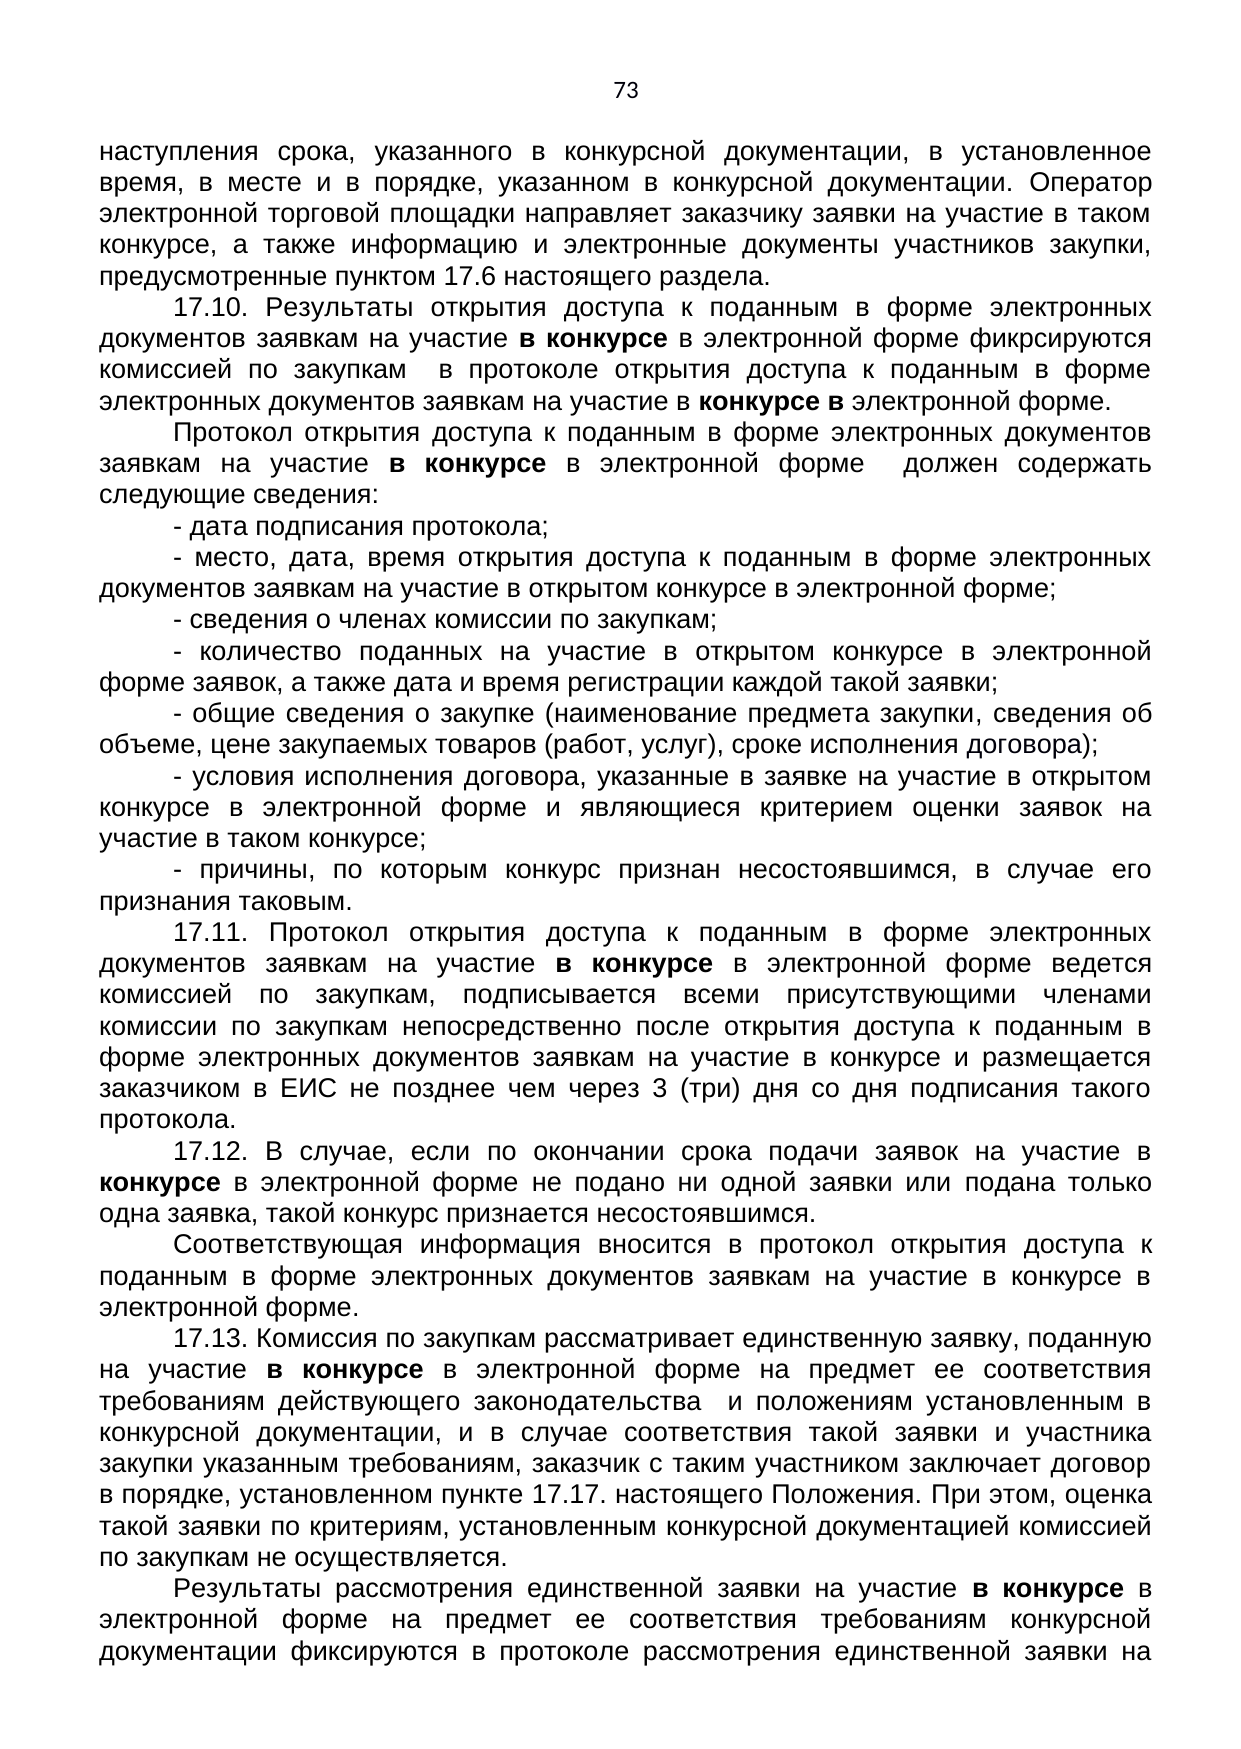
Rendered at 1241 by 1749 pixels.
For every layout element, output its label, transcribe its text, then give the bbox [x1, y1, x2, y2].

text - место, дата, время открытия доступа к поданным в форме электронных документов заявкам на участие в открытом конкурсе в электронной форме; [99, 541, 1152, 603]
text 17.10. Результаты открытия доступа к поданным в форме электронных документов заявкам на участие в конкурсе в электронной форме фикрсируются комиссией по закупкам в протоколе открытия доступа к поданным в форме электронных документов заявкам на участие в конкурсе в электронной форме. [99, 291, 1152, 416]
text - сведения о членах комиссии по закупкам; [99, 603, 1152, 635]
text 17.12. В случае, если по окончании срока подачи заявок на участие в конкурсе в электронной форме не подано ни одной заявки или подана только одна заявка, такой конкурс признается несостоявшимся. [99, 1135, 1152, 1228]
text 17.13. Комиссия по закупкам рассматривает единственную заявку, поданную на участие в конкурсе в электронной форме на предмет ее соответствия требованиям действующего законодательства и положениям установленным в конкурсной документации, и в случае соответствия такой заявки и участника закупки указанным требованиям, заказчик с таким участником заключает договор в порядке, установленном пункте 17.17. настоящего Положения. При этом, оценка такой заявки по критериям, установленным конкурсной документацией комиссией по закупкам не осуществляется. [99, 1322, 1152, 1572]
text 17.11. Протокол открытия доступа к поданным в форме электронных документов заявкам на участие в конкурсе в электронной форме ведется комиссией по закупкам, подписывается всеми присутствующими членами комиссии по закупкам непосредственно после открытия доступа к поданным в форме электронных документов заявкам на участие в конкурсе и размещается заказчиком в ЕИС не позднее чем через 3 (три) дня со дня подписания такого протокола. [99, 916, 1152, 1135]
text Протокол открытия доступа к поданным в форме электронных документов заявкам на участие в конкурсе в электронной форме должен содержать следующие сведения: [99, 416, 1152, 510]
text Соответствующая информация вносится в протокол открытия доступа к поданным в форме электронных документов заявкам на участие в конкурсе в электронной форме. [99, 1228, 1152, 1322]
text - дата подписания протокола; [99, 510, 1152, 541]
text Результаты рассмотрения единственной заявки на участие в конкурсе в электронной форме на предмет ее соответствия требованиям конкурсной документации фиксируются в протоколе рассмотрения единственной заявки на [99, 1572, 1152, 1666]
text - общие сведения о закупке (наименование предмета закупки, сведения об объеме, цене закупаемых товаров (работ, услуг), сроке исполнения договора); [99, 697, 1152, 760]
text - причины, по которым конкурс признан несостоявшимся, в случае его признания таковым. [99, 853, 1152, 916]
text - условия исполнения договора, указанные в заявке на участие в открытом конкурсе в электронной форме и являющиеся критерием оценки заявок на участие в таком конкурсе; [99, 760, 1152, 853]
text наступления срока, указанного в конкурсной документации, в установленное время, в месте и в порядке, указанном в конкурсной документации. Оператор электронной торговой площадки направляет заказчику заявки на участие в таком конкурсе, а также информацию и электронные документы участников закупки, предусмотренные пунктом 17.6 настоящего раздела. [99, 135, 1152, 291]
text - количество поданных на участие в открытом конкурсе в электронной форме заявок, а также дата и время регистрации каждой такой заявки; [99, 635, 1152, 697]
